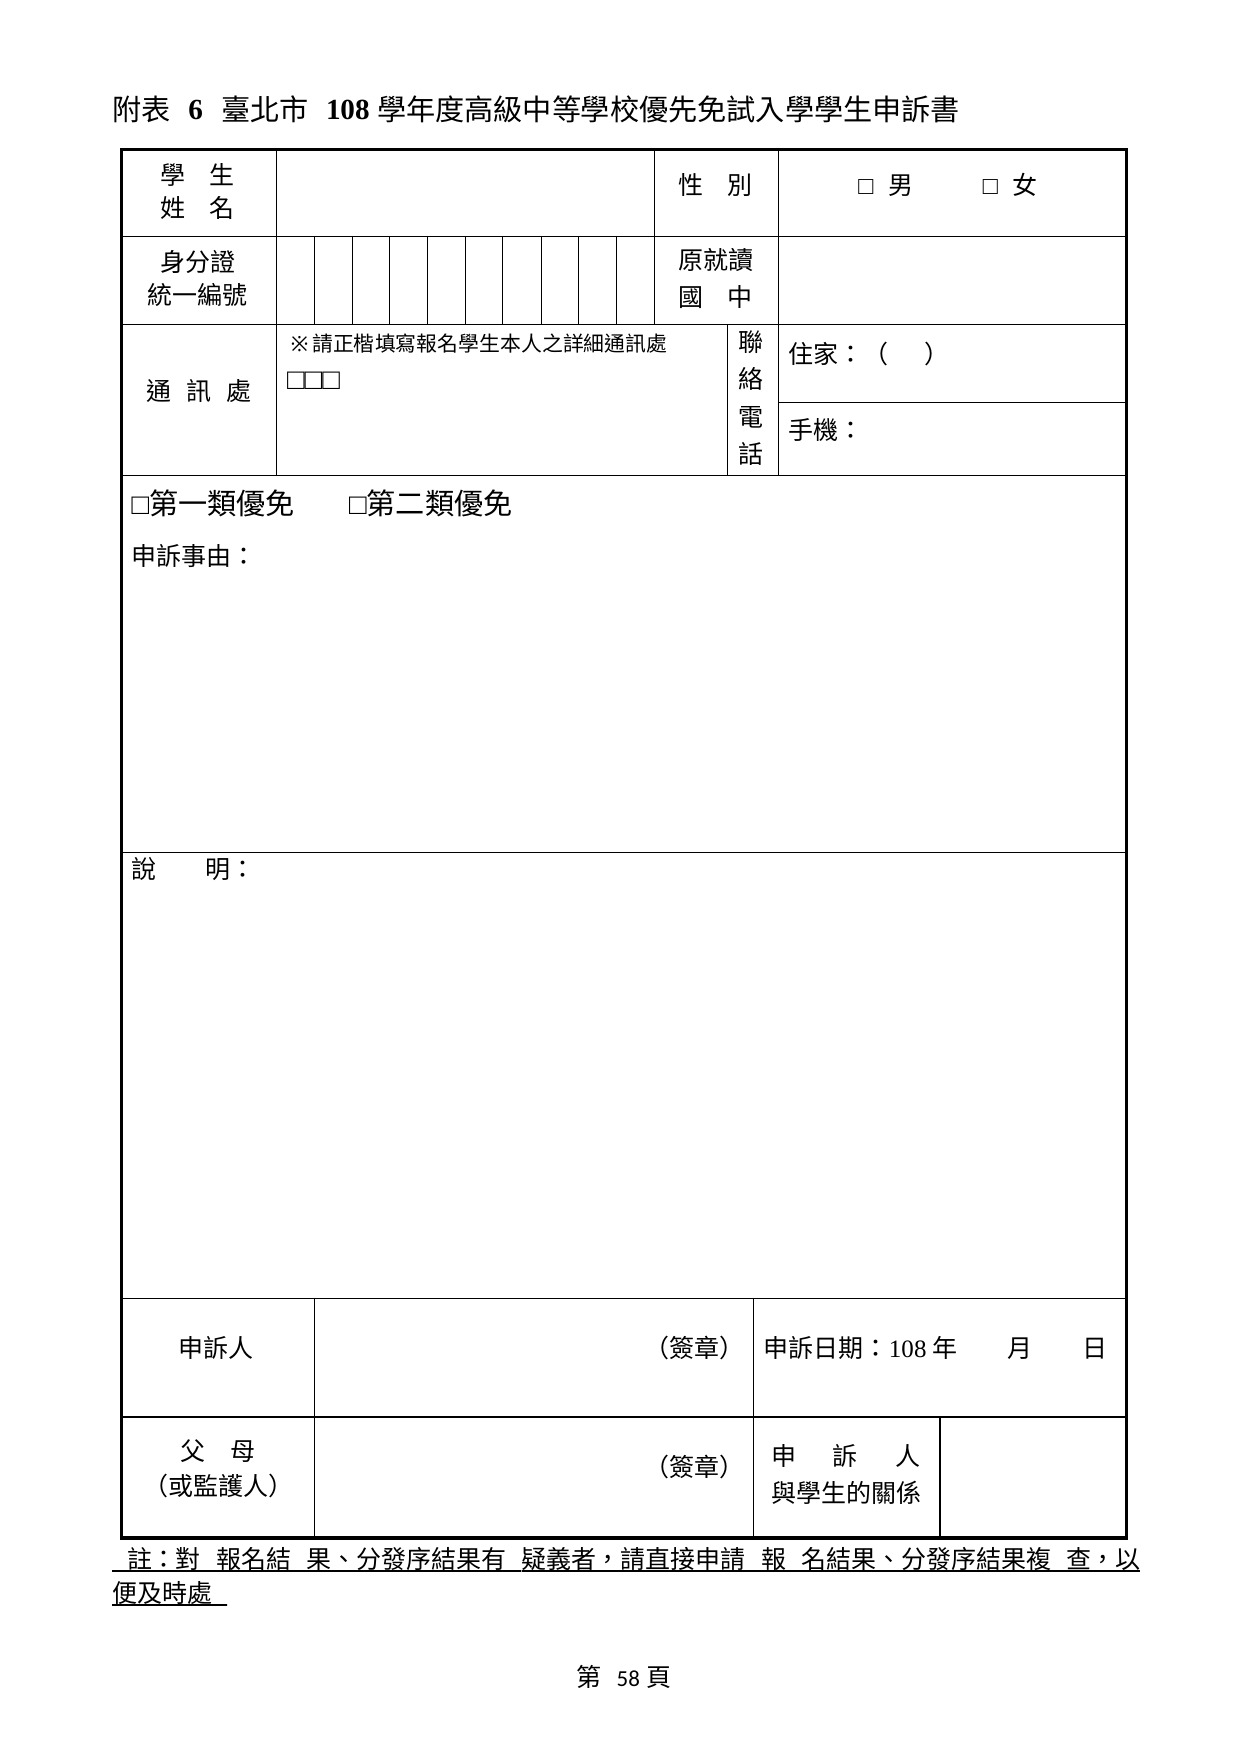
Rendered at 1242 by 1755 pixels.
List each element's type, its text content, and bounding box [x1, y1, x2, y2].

table_cell 通 訊 處 [123, 325, 276, 475]
table_cell [390, 237, 427, 324]
table_cell □第一類優免 □第二類優免 申訴事由： [123, 476, 1125, 852]
table_cell 原就讀 國 中 [655, 237, 778, 324]
table_cell [428, 237, 465, 324]
table_cell 身分證 統一編號 [123, 237, 276, 324]
table_cell 申訴日期：108 年 月 日 [754, 1299, 1125, 1416]
table_cell [353, 237, 389, 324]
table_cell 父 母 （或監護人） [123, 1418, 314, 1536]
table_cell [779, 237, 1125, 324]
table_cell 申 訴 人 與學生的關係 [754, 1418, 939, 1536]
text 附表 6 臺北市 108 學年度高級中等學校優先免試入學學生申訴書 [112, 85, 1146, 125]
table_cell [542, 237, 578, 324]
table_cell 手機： [779, 403, 1125, 475]
table_cell 申訴人 [123, 1299, 314, 1416]
table_header 學 生 姓 名 [123, 151, 276, 236]
table_header □ 男 □ 女 [779, 151, 1125, 236]
table_header 性 別 [655, 151, 778, 236]
table_cell [466, 237, 502, 324]
table_cell （簽章） [315, 1418, 753, 1536]
table_cell 住家：（ ） [779, 325, 1125, 402]
table_cell （簽章） [315, 1299, 753, 1416]
table_cell [503, 237, 541, 324]
table_header [277, 151, 654, 236]
table_cell [941, 1418, 1125, 1536]
table_cell [579, 237, 616, 324]
table_cell [277, 237, 314, 324]
table_cell [315, 237, 352, 324]
text 註：對 報名結 果、分發序結果有 疑義者，請直接申請 報 名結果、分發序結果複 查，以便及時處 [112, 1542, 1146, 1610]
table_cell 說 明： [123, 853, 1125, 1297]
table_cell ※請正楷填寫報名學生本人之詳細通訊處 □□□ [277, 325, 727, 475]
table_cell [617, 237, 654, 324]
table_cell 聯 絡 電 話 [728, 325, 778, 475]
